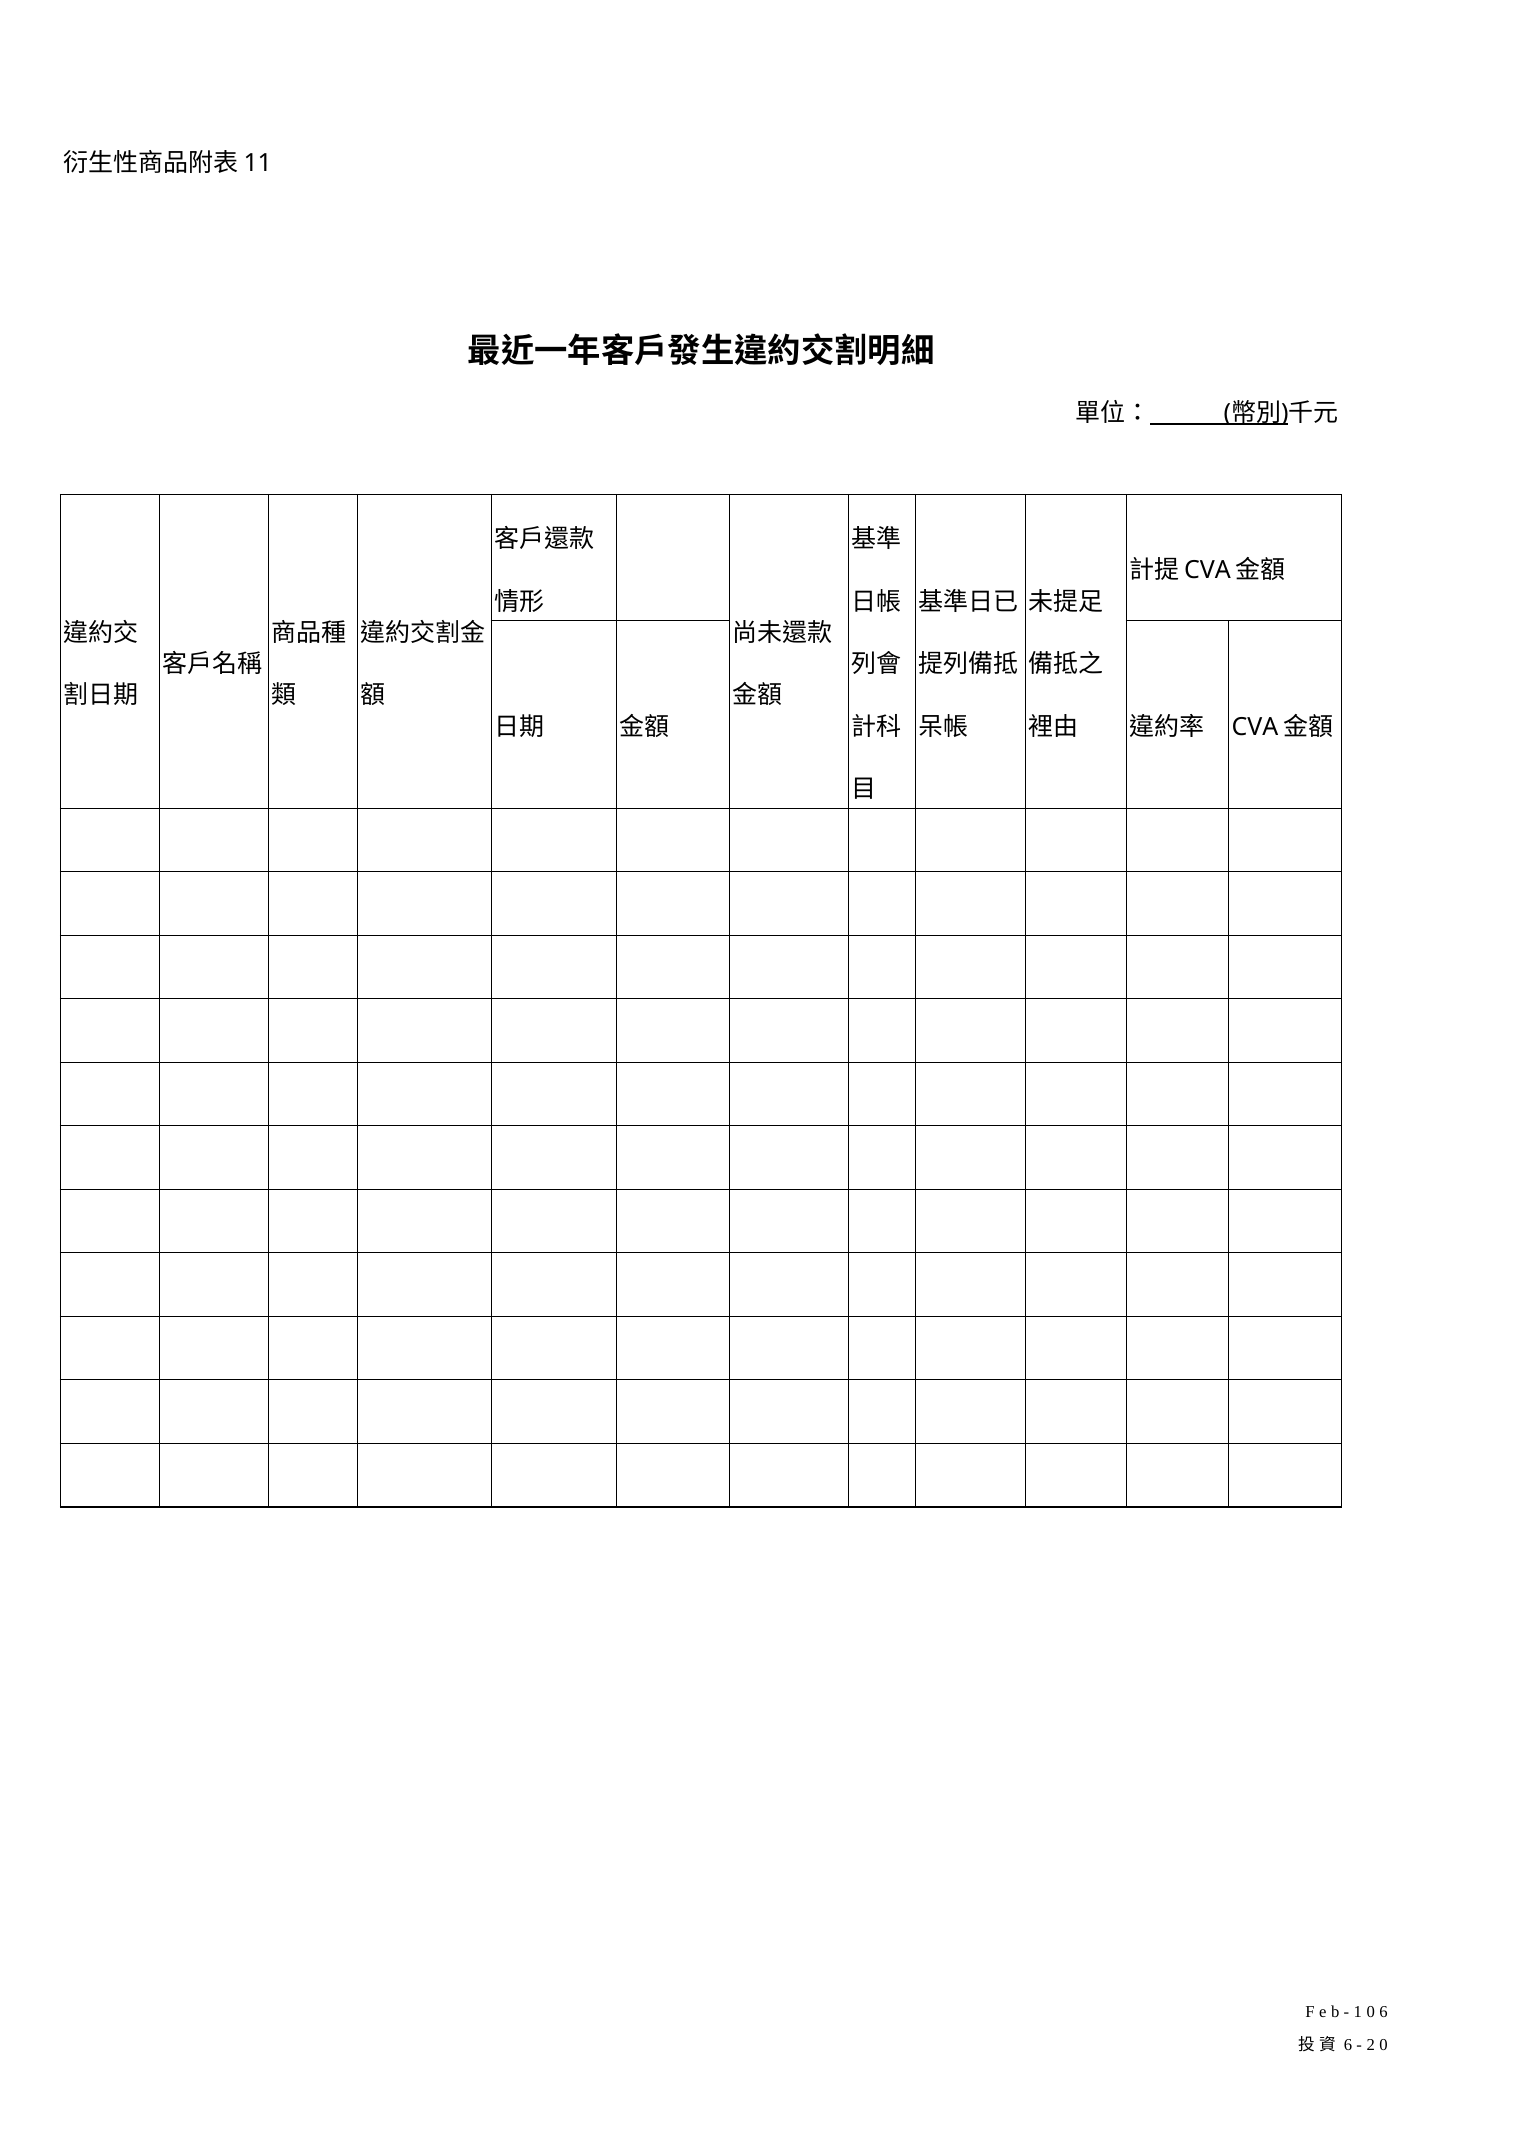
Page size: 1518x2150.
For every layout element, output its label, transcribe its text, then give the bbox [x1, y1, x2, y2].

table_cell [160, 1190, 268, 1252]
table_cell [1026, 1253, 1126, 1316]
table_cell [849, 1317, 915, 1379]
table_cell [160, 1317, 268, 1379]
table_cell 未提足備抵之裡由 [1026, 495, 1126, 807]
table_cell [1026, 1444, 1126, 1506]
table_cell [617, 1063, 729, 1125]
table_cell [160, 999, 268, 1062]
table_cell [492, 1190, 616, 1252]
table_cell [1026, 1380, 1126, 1443]
table_cell [492, 1253, 616, 1316]
table_cell [492, 936, 616, 998]
table_cell [1127, 872, 1228, 934]
table_cell [1026, 999, 1126, 1062]
table_cell [61, 809, 159, 871]
table_cell [730, 1444, 848, 1506]
table_cell [160, 1126, 268, 1189]
table_cell 金額 [617, 621, 729, 807]
table_cell [730, 872, 848, 934]
table_cell [730, 1190, 848, 1252]
table_cell [160, 1380, 268, 1443]
table_cell [1026, 872, 1126, 934]
table_cell [1127, 999, 1228, 1062]
table_cell [916, 1253, 1025, 1316]
table_cell CVA金額 [1229, 621, 1341, 807]
table_cell [269, 936, 357, 998]
table_cell [1229, 1126, 1341, 1189]
table_cell [849, 1380, 915, 1443]
table_cell [269, 1190, 357, 1252]
table_cell 違約交割日期 [61, 495, 159, 807]
table_cell [269, 1126, 357, 1189]
table_cell [1026, 1317, 1126, 1379]
table_cell 基準日已提列備抵呆帳 [916, 495, 1025, 807]
table_cell [61, 1126, 159, 1189]
table_cell [849, 1190, 915, 1252]
table_cell [1229, 872, 1341, 934]
table_cell [269, 1317, 357, 1379]
table_cell [1229, 1317, 1341, 1379]
table_cell [492, 1126, 616, 1189]
table_cell [617, 1444, 729, 1506]
table_cell [492, 1063, 616, 1125]
table_cell [617, 1317, 729, 1379]
table_cell [730, 1126, 848, 1189]
table_cell [1229, 809, 1341, 871]
table_cell [61, 936, 159, 998]
table_cell [269, 872, 357, 934]
table_cell [617, 936, 729, 998]
table_cell [269, 1380, 357, 1443]
table_cell [358, 999, 491, 1062]
table_cell [358, 1190, 491, 1252]
table_cell [358, 809, 491, 871]
table_cell [617, 1253, 729, 1316]
table_cell [358, 1126, 491, 1189]
table_cell [358, 1380, 491, 1443]
table_cell [916, 1444, 1025, 1506]
table_cell [1127, 1126, 1228, 1189]
table_cell [916, 1317, 1025, 1379]
table_cell [617, 809, 729, 871]
table_cell [1229, 1380, 1341, 1443]
table_cell [617, 999, 729, 1062]
table_cell 尚未還款金額 [730, 495, 848, 807]
table_cell [916, 1126, 1025, 1189]
table_cell [730, 809, 848, 871]
table_cell [492, 1317, 616, 1379]
table_cell 基準日帳列會計科目 [849, 495, 915, 807]
table_cell [492, 1380, 616, 1443]
table_cell [1127, 1317, 1228, 1379]
table_cell [1127, 1253, 1228, 1316]
table_cell [160, 1444, 268, 1506]
table_cell 計提CVA金額 [1127, 495, 1341, 620]
table_cell [1229, 999, 1341, 1062]
table_cell [269, 1253, 357, 1316]
table_cell [1127, 1380, 1228, 1443]
table_cell [916, 999, 1025, 1062]
table_cell [269, 809, 357, 871]
table_cell [492, 1444, 616, 1506]
table_cell [730, 1063, 848, 1125]
table_cell [1026, 1126, 1126, 1189]
table_cell [160, 872, 268, 934]
table_cell 客戶還款情形 [492, 495, 616, 620]
table_cell [916, 1190, 1025, 1252]
table_cell [61, 1444, 159, 1506]
table_cell [269, 1444, 357, 1506]
table_cell [358, 1253, 491, 1316]
table_cell [61, 1317, 159, 1379]
table_cell [617, 1380, 729, 1443]
table_cell [1229, 1253, 1341, 1316]
table_cell [492, 872, 616, 934]
table_cell [1229, 936, 1341, 998]
table_cell [1127, 1444, 1228, 1506]
table_cell [1229, 1063, 1341, 1125]
table_cell [358, 1317, 491, 1379]
table_cell [849, 999, 915, 1062]
table_cell [849, 1444, 915, 1506]
table_cell [1229, 1190, 1341, 1252]
table_cell [849, 809, 915, 871]
table_cell [730, 1380, 848, 1443]
table_cell [1127, 1190, 1228, 1252]
table_cell [849, 936, 915, 998]
table_cell 客戶名稱 [160, 495, 268, 807]
table_cell [1127, 936, 1228, 998]
table_cell [730, 1317, 848, 1379]
table_cell [849, 872, 915, 934]
table_cell [1127, 809, 1228, 871]
table_header 衍生性商品附表11 最近一年客戶發生違約交割明細 單位： (幣別)千元 [60, 119, 1341, 494]
table_cell [916, 1063, 1025, 1125]
table_cell [269, 999, 357, 1062]
table_cell [617, 872, 729, 934]
table_cell [1229, 1444, 1341, 1506]
table_cell [849, 1063, 915, 1125]
table_cell [916, 936, 1025, 998]
table_cell [61, 872, 159, 934]
table_cell [61, 1063, 159, 1125]
table_cell [269, 1063, 357, 1125]
table_cell [61, 1253, 159, 1316]
table_cell [617, 495, 729, 620]
table_cell 違約率 [1127, 621, 1228, 807]
table_cell [617, 1126, 729, 1189]
table_cell [1127, 1063, 1228, 1125]
table_cell [160, 1063, 268, 1125]
table_cell [492, 809, 616, 871]
table_cell [730, 1253, 848, 1316]
table_cell [358, 1063, 491, 1125]
table_cell [160, 1253, 268, 1316]
table_cell [849, 1253, 915, 1316]
table_cell [61, 999, 159, 1062]
table_cell 違約交割金額 [358, 495, 491, 807]
table_cell [61, 1190, 159, 1252]
table_cell [358, 872, 491, 934]
table_cell [160, 809, 268, 871]
table_cell 日期 [492, 621, 616, 807]
table_cell [61, 1380, 159, 1443]
table_cell [1026, 809, 1126, 871]
table_cell [849, 1126, 915, 1189]
table_cell [617, 1190, 729, 1252]
table_cell [1026, 1190, 1126, 1252]
table_cell [730, 999, 848, 1062]
table_cell [160, 936, 268, 998]
table_cell [916, 872, 1025, 934]
table_cell [358, 1444, 491, 1506]
table_cell [1026, 1063, 1126, 1125]
table_cell 商品種類 [269, 495, 357, 807]
table_cell [730, 936, 848, 998]
table_cell [358, 936, 491, 998]
table_cell [492, 999, 616, 1062]
table_cell [1026, 936, 1126, 998]
table_cell [916, 1380, 1025, 1443]
table_cell [916, 809, 1025, 871]
